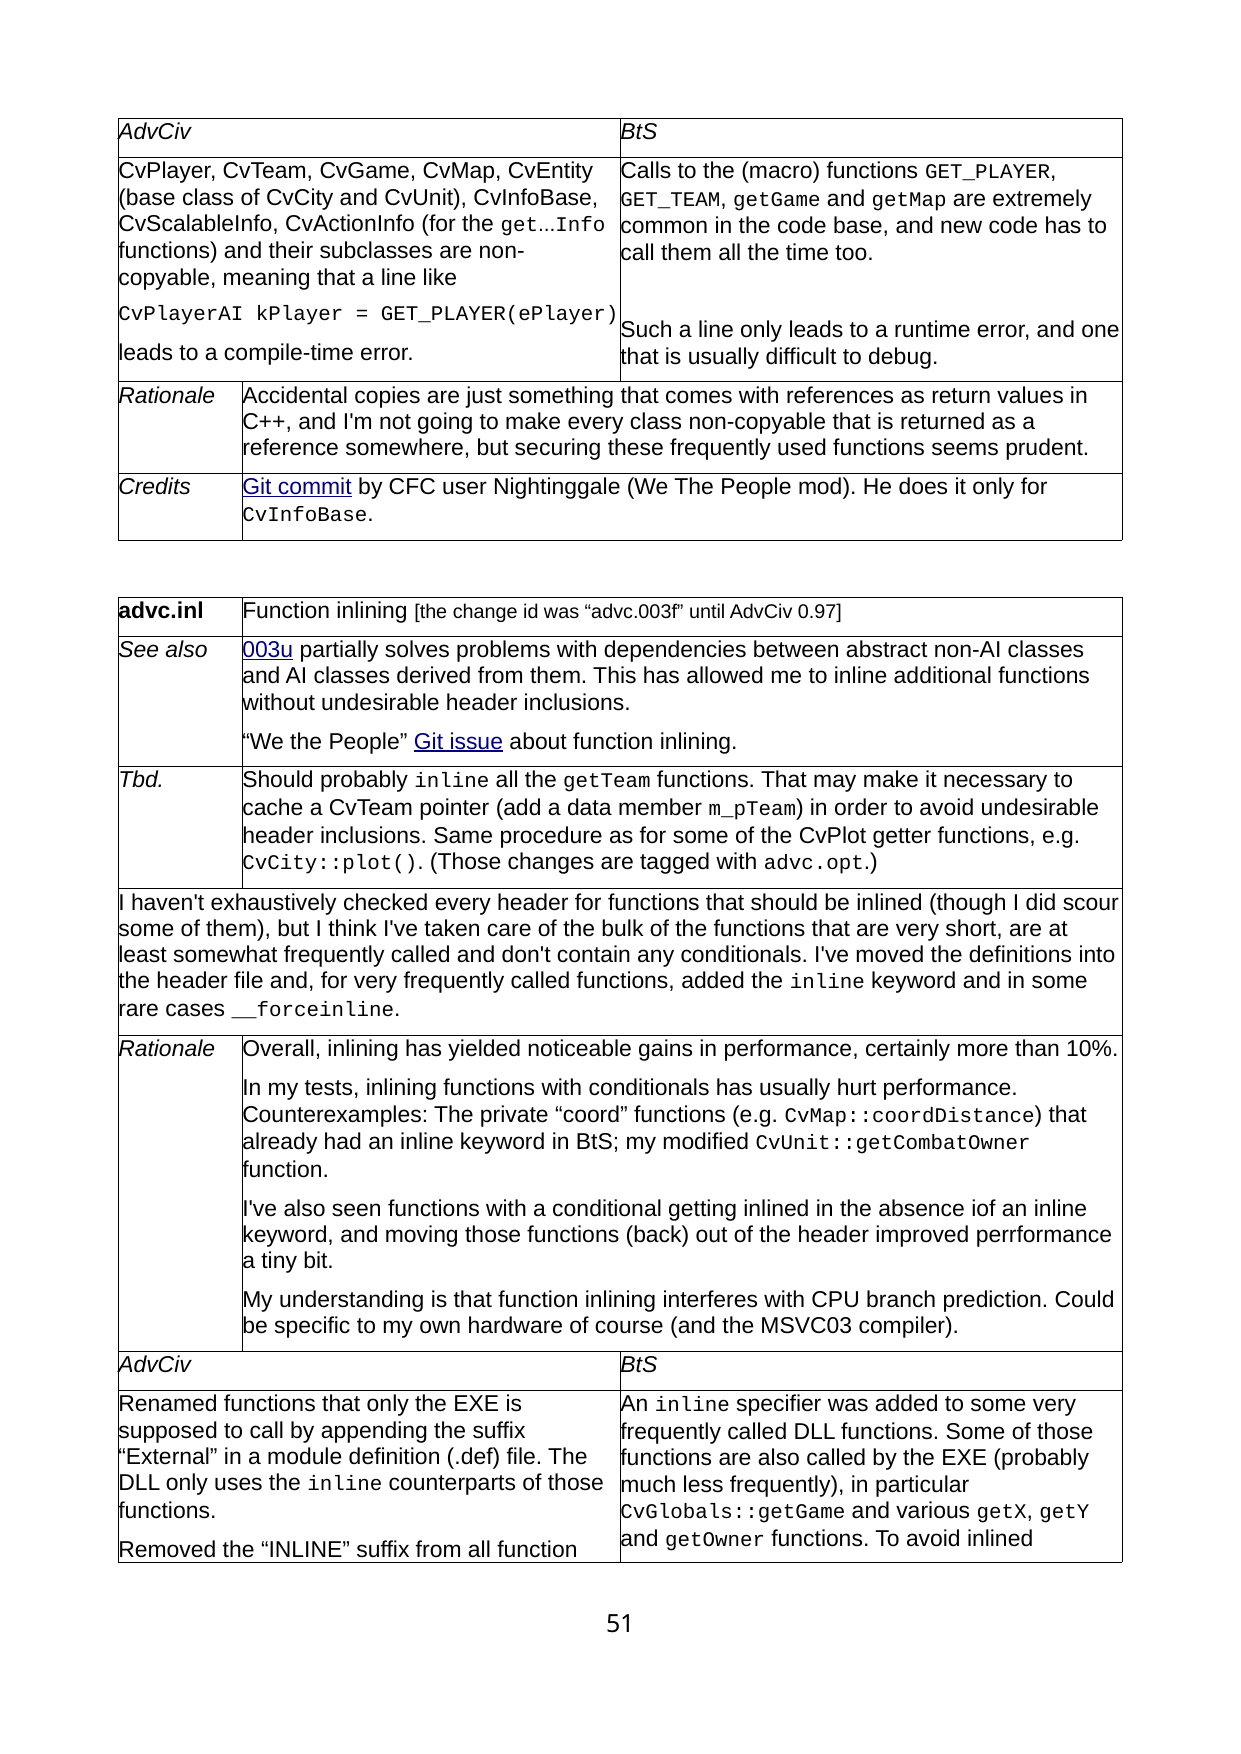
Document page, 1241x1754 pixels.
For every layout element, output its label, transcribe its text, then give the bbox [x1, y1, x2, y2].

table_cell AdvCiv [119, 119, 620, 157]
table_cell 003u partially solves problems with dependencies between abstract non-AI classes and AI classes derived from them. This has allowed me to inline additional functions without undesirable header inclusions. “We the People” Git issue about function inlining. [243, 637, 1122, 766]
table_header advc.inl [119, 598, 242, 636]
table_cell Overall, inlining has yielded noticeable gains in performance, certainly more than 10%. In my tests, inlining functions with conditionals has usually hurt performance. Counterexamples: The private “coord” functions (e.g. CvMap::coordDistance) that already had an inline keyword in BtS; my modified CvUnit::getCombatOwner function. I've also seen functions with a conditional getting inlined in the absence iof an inline keyword, and moving those functions (back) out of the header improved perrformance a tiny bit. My understanding is that function inlining interferes with CPU branch prediction. Could be specific to my own hardware of course (and the MSVC03 compiler). [243, 1036, 1122, 1351]
table_cell See also [119, 637, 242, 766]
table_cell Rationale [119, 382, 242, 473]
table_cell BtS [621, 1352, 1122, 1390]
table_cell I haven't exhaustively checked every header for functions that should be inlined (though I did scour some of them), but I think I've taken care of the bulk of the functions that are very short, are at least somewhat frequently called and don't contain any conditionals. I've moved the definitions into the header file and, for very frequently called functions, added the inline keyword and in some rare cases __forceinline. [119, 889, 1122, 1035]
table_cell Accidental copies are just something that comes with references as return values in C++, and I'm not going to make every class non-copyable that is returned as a reference somewhere, but securing these frequently used functions seems prudent. [243, 382, 1122, 473]
table_cell Calls to the (macro) functions GET_PLAYER, GET_TEAM, getGame and getMap are extremely common in the code base, and new code has to call them all the time too. Such a line only leads to a runtime error, and one that is usually difficult to debug. [621, 158, 1122, 381]
table_cell Should probably inline all the getTeam functions. That may make it necessary to cache a CvTeam pointer (add a data member m_pTeam) in order to avoid undesirable header inclusions. Same procedure as for some of the CvPlot getter functions, e.g. CvCity::plot(). (Those changes are tagged with advc.opt.) [243, 767, 1122, 888]
table_cell AdvCiv [119, 1352, 620, 1390]
table_cell Tbd. [119, 767, 242, 888]
table_cell CvPlayer, CvTeam, CvGame, CvMap, CvEntity (base class of CvCity and CvUnit), CvInfoBase, CvScalableInfo, CvActionInfo (for the get...Info functions) and their subclasses are non-copyable, meaning that a line like CvPlayerAI kPlayer = GET_PLAYER(ePlayer) leads to a compile-time error. [119, 158, 620, 381]
table_cell Credits [119, 474, 242, 539]
table_cell An inline specifier was added to some very frequently called DLL functions. Some of those functions are also called by the EXE (probably much less frequently), in particular CvGlobals::getGame and various getX, getY and getOwner functions. To avoid inlined [621, 1391, 1122, 1562]
table_header Function inlining [the change id was “advc.003f” until AdvCiv 0.97] [243, 598, 1122, 636]
table_cell Git commit by CFC user Nightinggale (We The People mod). He does it only for CvInfoBase. [243, 474, 1122, 539]
table_cell Rationale [119, 1036, 242, 1351]
table_cell Renamed functions that only the EXE is supposed to call by appending the suffix “External” in a module definition (.def) file. The DLL only uses the inline counterparts of those functions. Removed the “INLINE” suffix from all function [119, 1391, 620, 1562]
table_cell BtS [621, 119, 1122, 157]
